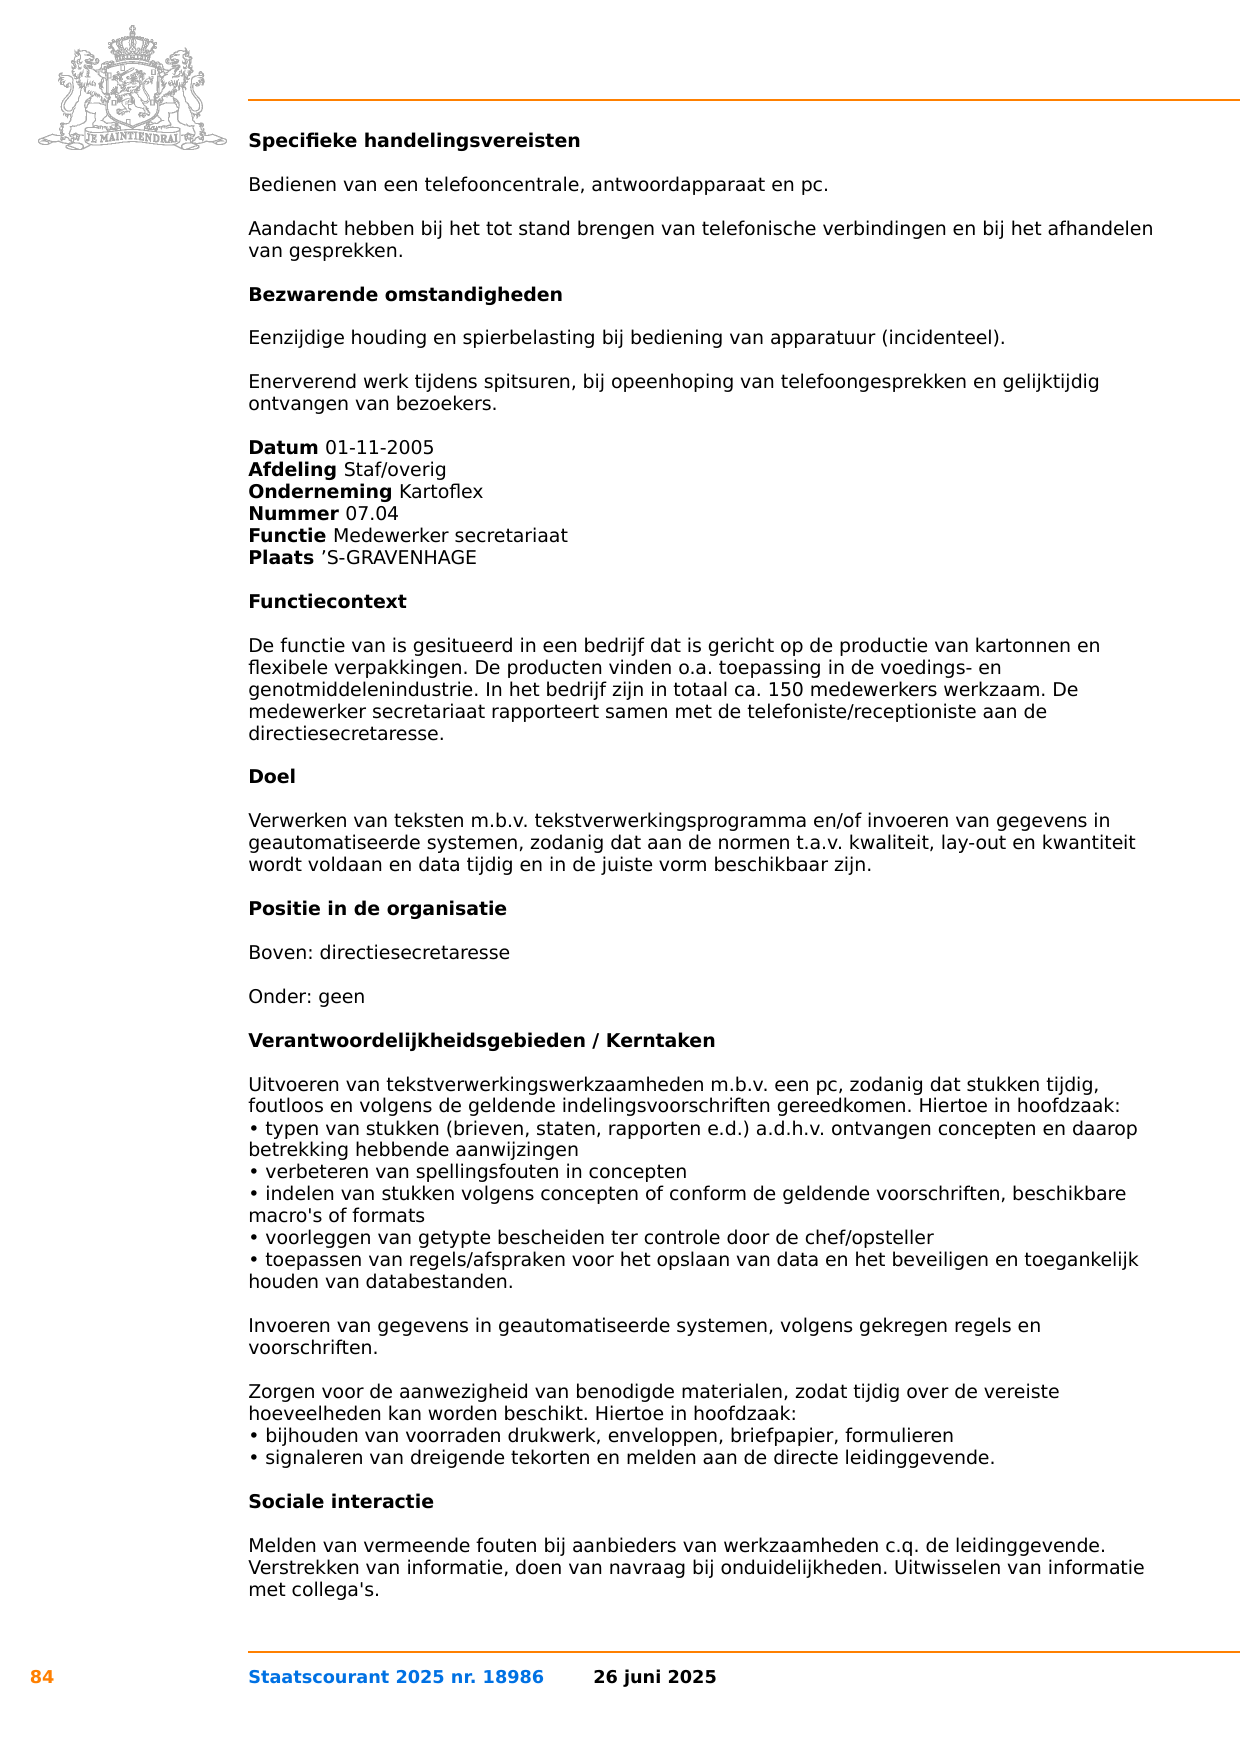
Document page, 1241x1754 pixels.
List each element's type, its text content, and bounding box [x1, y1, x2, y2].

text Functie Medewerker secretariaat [248, 525, 1163, 547]
subtitle Positie in de organisatie [248, 898, 1163, 920]
text Uitvoeren van tekstverwerkingswerkzaamheden m.b.v. een pc, zodanig dat stukken tijdig, foutloos en volgens de geldende indelingsvoorschriften gereedkomen. Hiertoe in hoofdzaak: [248, 1073, 1163, 1117]
text • indelen van stukken volgens concepten of conform de geldende voorschriften, beschikbare macro's of formats [248, 1183, 1163, 1227]
text Plaats ’S-GRAVENHAGE [248, 547, 1163, 569]
text Verwerken van teksten m.b.v. tekstverwerkingsprogramma en/of invoeren van gegevens in geautomatiseerde systemen, zodanig dat aan de normen t.a.v. kwaliteit, lay-out en kwantiteit wordt voldaan en data tijdig en in de juiste vorm beschikbaar zijn. [248, 810, 1163, 876]
text • signaleren van dreigende tekorten en melden aan de directe leidinggevende. [248, 1447, 1163, 1469]
text De functie van is gesitueerd in een bedrijf dat is gericht op de productie van kartonnen en flexibele verpakkingen. De producten vinden o.a. toepassing in de voedings- en genotmiddelenindustrie. In het bedrijf zijn in totaal ca. 150 medewerkers werkzaam. De medewerker secretariaat rapporteert samen met de telefoniste/receptioniste aan de directiesecretaresse. [248, 634, 1163, 744]
text Eenzijdige houding en spierbelasting bij bediening van apparatuur (incidenteel). [248, 327, 1163, 349]
subtitle Bezwarende omstandigheden [248, 283, 1163, 305]
text Datum 01-11-2005 [248, 437, 1163, 459]
text • voorleggen van getypte bescheiden ter controle door de chef/opsteller [248, 1227, 1163, 1249]
text Nummer 07.04 [248, 503, 1163, 525]
text Aandacht hebben bij het tot stand brengen van telefonische verbindingen en bij het afhandelen van gesprekken. [248, 218, 1163, 262]
subtitle Sociale interactie [248, 1491, 1163, 1513]
text Onderneming Kartoflex [248, 481, 1163, 503]
text Boven: directiesecretaresse [248, 942, 1163, 964]
text • toepassen van regels/afspraken voor het opslaan van data en het beveiligen en toegankelijk houden van databestanden. [248, 1249, 1163, 1293]
text • bijhouden van voorraden drukwerk, enveloppen, briefpapier, formulieren [248, 1425, 1163, 1447]
subtitle Doel [248, 766, 1163, 788]
text Zorgen voor de aanwezigheid van benodigde materialen, zodat tijdig over de vereiste hoeveelheden kan worden beschikt. Hiertoe in hoofdzaak: [248, 1381, 1163, 1425]
subtitle Specifieke handelingsvereisten [248, 130, 1163, 152]
subtitle Functiecontext [248, 591, 1163, 613]
picture [38, 25, 227, 150]
text Bedienen van een telefooncentrale, antwoordapparaat en pc. [248, 174, 1163, 196]
text Afdeling Staf/overig [248, 459, 1163, 481]
text Melden van vermeende fouten bij aanbieders van werkzaamheden c.q. de leidinggevende. Verstrekken van informatie, doen van navraag bij onduidelijkheden. Uitwisselen van informatie met collega's. [248, 1534, 1163, 1601]
text Enerverend werk tijdens spitsuren, bij opeenhoping van telefoongesprekken en gelijktijdig ontvangen van bezoekers. [248, 371, 1163, 415]
text Invoeren van gegevens in geautomatiseerde systemen, volgens gekregen regels en voorschriften. [248, 1315, 1163, 1359]
text • typen van stukken (brieven, staten, rapporten e.d.) a.d.h.v. ontvangen concepten en daarop betrekking hebbende aanwijzingen [248, 1117, 1163, 1161]
subtitle Verantwoordelijkheidsgebieden / Kerntaken [248, 1029, 1163, 1052]
text • verbeteren van spellingsfouten in concepten [248, 1161, 1163, 1183]
text Onder: geen [248, 986, 1163, 1008]
